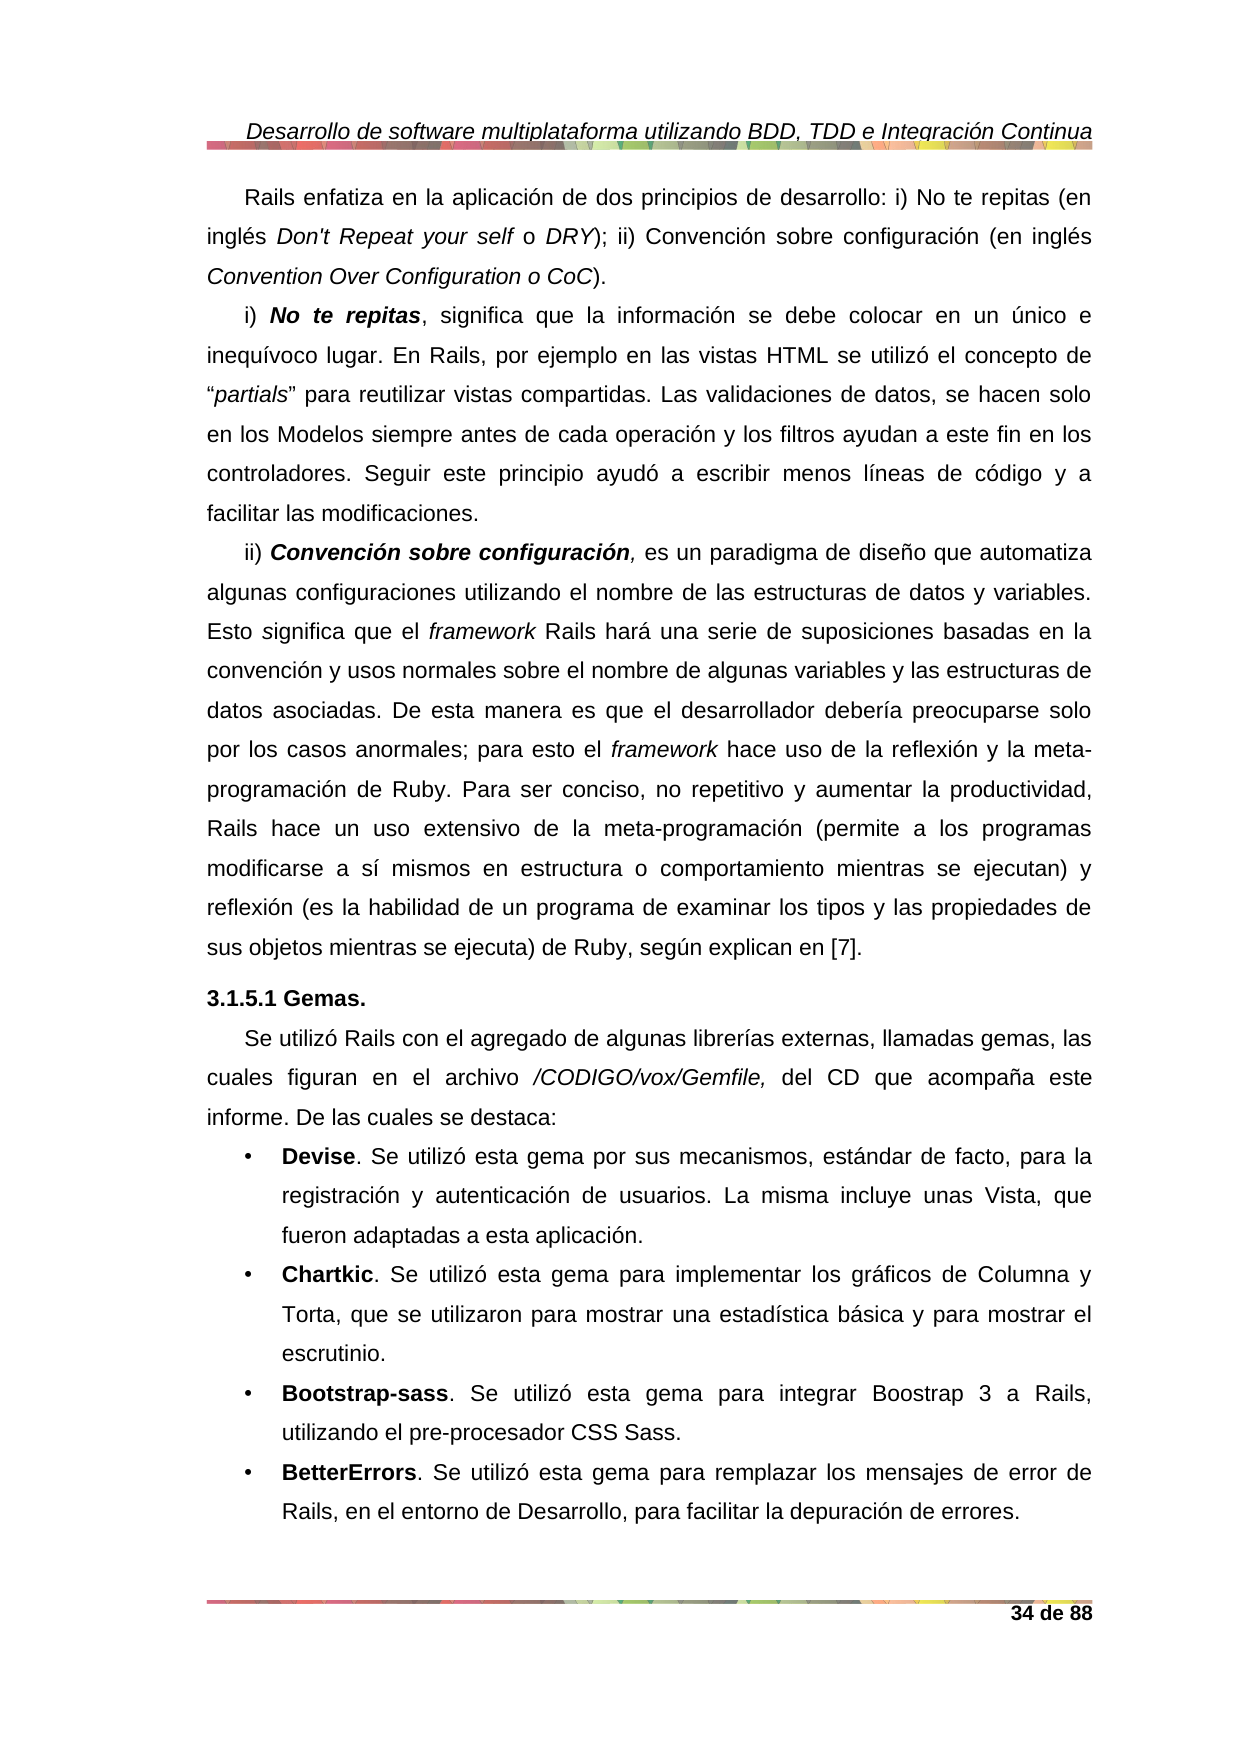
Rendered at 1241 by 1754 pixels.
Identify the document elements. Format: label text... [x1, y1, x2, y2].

text ii) Convención sobre configuración, es un paradigma de diseño que automatiza algunas configuraciones utilizando el nombre de las estructuras de datos y variables. Esto significa que el framework Rails hará una serie de suposiciones basadas en la convención y usos normales sobre el nombre de algunas variables y las estructuras de datos asociadas. De esta manera es que el desarrollador debería preocuparse solo por los casos anormales; para esto el framework hace uso de la reflexión y la meta-programación de Ruby. Para ser conciso, no repetitivo y aumentar la productividad, Rails hace un uso extensivo de la meta-programación (permite a los programas modificarse a sí mismos en estructura o comportamiento mientras se ejecutan) y reflexión (es la habilidad de un programa de examinar los tipos y las propiedades de sus objetos mientras se ejecuta) de Ruby, según explican en [7]. [207, 539, 1093, 960]
list Chartkic. Se utilizó esta gema para implementar los gráficos de Columna y Torta, que se utilizaron para mostrar una estadística básica y para mostrar el escrutinio. [244, 1261, 1093, 1367]
list BetterErrors. Se utilizó esta gema para remplazar los mensajes de error de Rails, en el entorno de Desarrollo, para facilitar la depuración de errores. [244, 1459, 1093, 1524]
list Devise. Se utilizó esta gema por sus mecanismos, estándar de facto, para la registración y autenticación de usuarios. La misma incluye unas Vista, que fueron adaptadas a esta aplicación. [244, 1143, 1093, 1248]
text 3.1.5.1 Gemas. [207, 985, 1093, 1011]
text Se utilizó Rails con el agregado de algunas librerías externas, llamadas gemas, las cuales figuran en el archivo /CODIGO/vox/Gemfile, del CD que acompaña este informe. De las cuales se destaca: [207, 1024, 1093, 1130]
text i) No te repitas, significa que la información se debe colocar en un único e inequívoco lugar. En Rails, por ejemplo en las vistas HTML se utilizó el concepto de “partials” para reutilizar vistas compartidas. Las validaciones de datos, se hacen solo en los Modelos siempre antes de cada operación y los filtros ayudan a este fin en los controladores. Seguir este principio ayudó a escribir menos líneas de código y a facilitar las modificaciones. [207, 302, 1093, 526]
list Bootstrap-sass. Se utilizó esta gema para integrar Boostrap 3 a Rails, utilizando el pre-procesador CSS Sass. [244, 1380, 1093, 1446]
text Rails enfatiza en la aplicación de dos principios de desarrollo: i) No te repitas (en inglés Don't Repeat your self o DRY); ii) Convención sobre configuración (en inglés Convention Over Configuration o CoC). [207, 184, 1093, 289]
